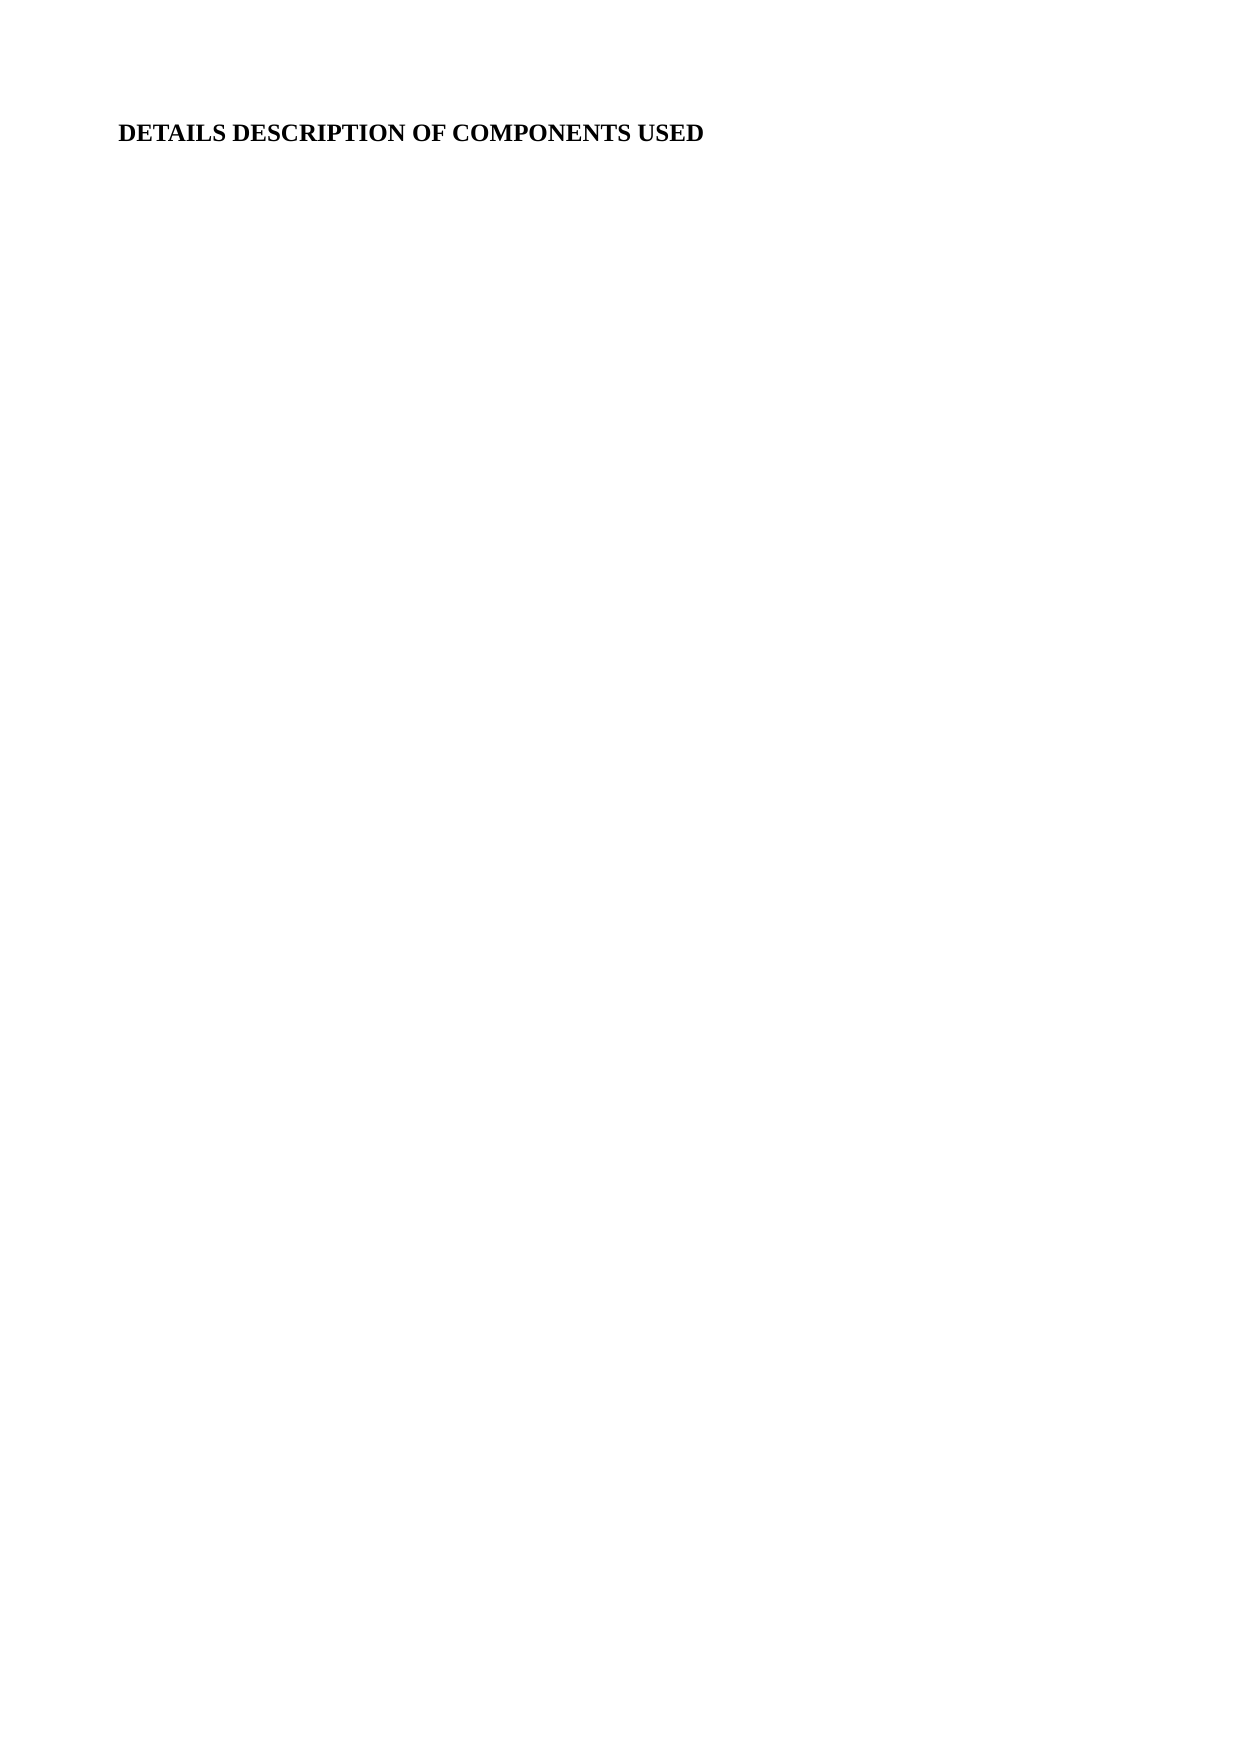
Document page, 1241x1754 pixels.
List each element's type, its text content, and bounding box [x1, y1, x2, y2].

text DETAILS DESCRIPTION OF COMPONENTS USED [118, 118, 1122, 147]
